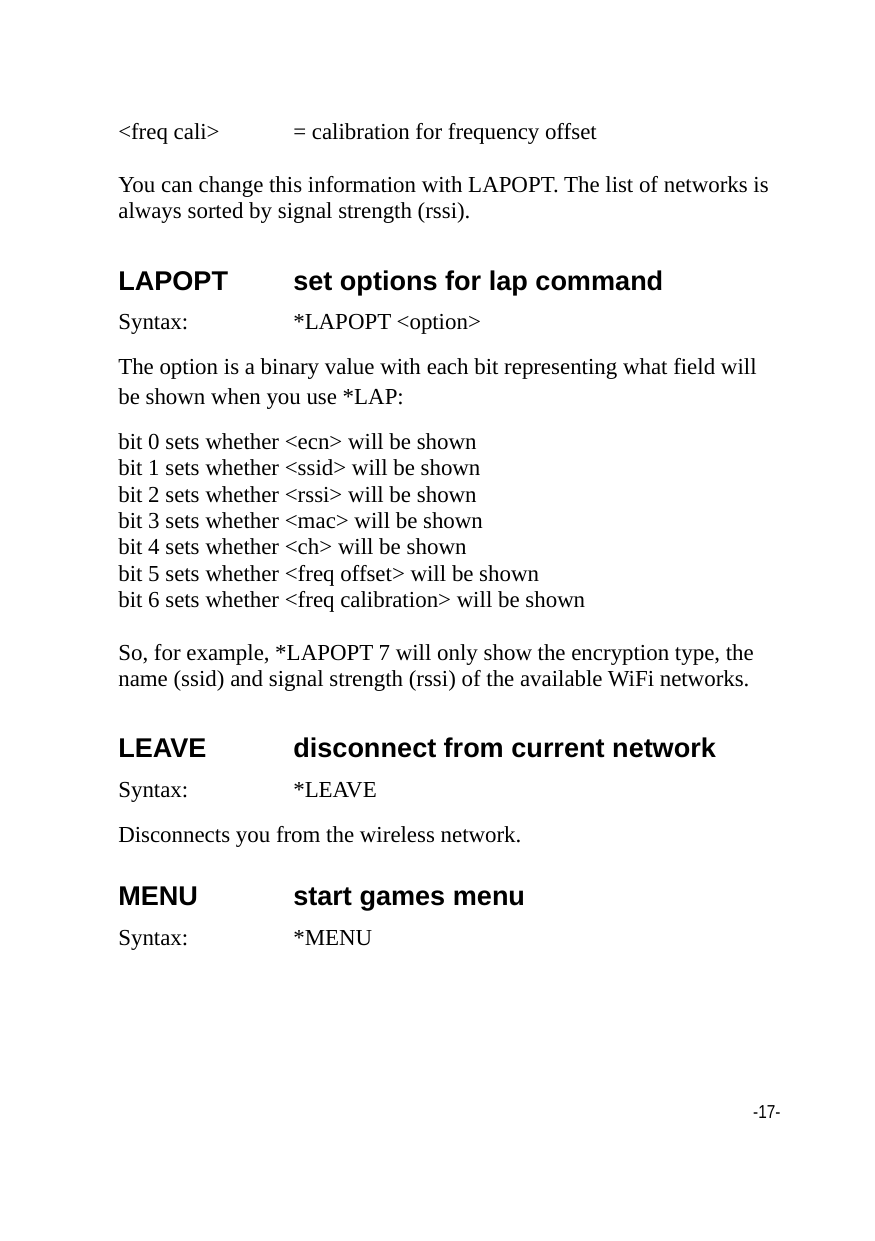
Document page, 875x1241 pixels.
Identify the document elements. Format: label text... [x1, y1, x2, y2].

text bit 4 sets whether <ch> will be shown [118, 533, 780, 560]
text Syntax: *LAPOPT <option> [118, 308, 780, 334]
text bit 6 sets whether <freq calibration> will be shown [118, 586, 780, 612]
text Syntax: *MENU [118, 924, 780, 951]
text bit 0 sets whether <ecn> will be shown [118, 428, 780, 454]
text Disconnects you from the wireless network. [118, 821, 780, 847]
text bit 1 sets whether <ssid> will be shown [118, 454, 780, 481]
text bit 2 sets whether <rssi> will be shown [118, 481, 780, 507]
text Syntax: *LEAVE [118, 776, 780, 803]
text So, for example, *LAPOPT 7 will only show the encryption type, the name (ssid) and signal strength (rssi) of the available WiFi networks. [118, 639, 780, 692]
text The option is a binary value with each bit representing what field will be shown when you use *LAP: [118, 353, 780, 409]
subtitle LEAVE disconnect from current network [118, 732, 780, 764]
subtitle MENU start games menu [118, 880, 780, 912]
text bit 5 sets whether <freq offset> will be shown [118, 560, 780, 586]
text <freq cali> = calibration for frequency offset [118, 118, 780, 144]
subtitle LAPOPT set options for lap command [118, 264, 780, 296]
text You can change this information with LAPOPT. The list of networks is always sorted by signal strength (rssi). [118, 171, 780, 223]
text bit 3 sets whether <mac> will be shown [118, 507, 780, 533]
